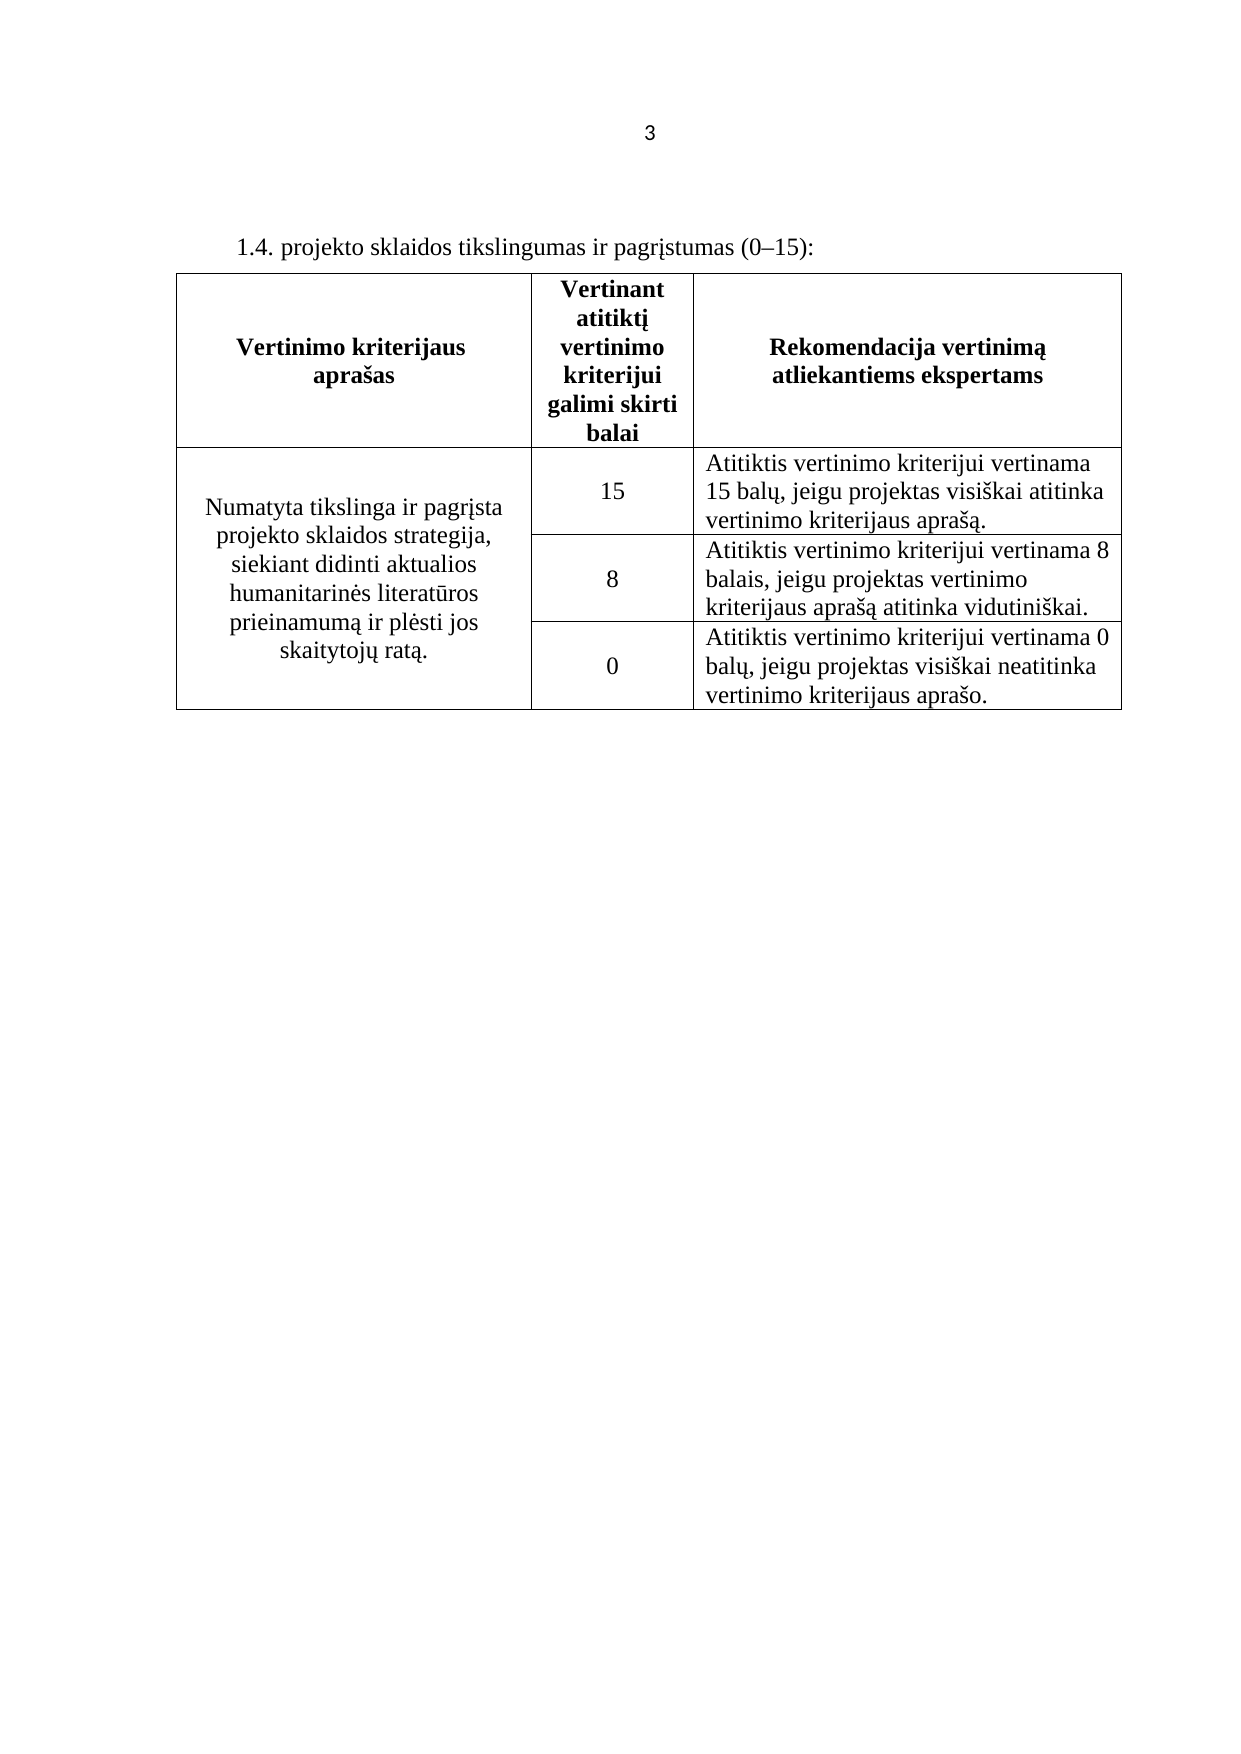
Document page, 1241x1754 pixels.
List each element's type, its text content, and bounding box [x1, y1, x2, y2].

text 1.4. projekto sklaidos tikslingumas ir pagrįstumas (0–15): [177, 232, 1072, 261]
table_header Rekomendacija vertinimą atliekantiems ekspertams [694, 274, 1121, 447]
table_cell Atitiktis vertinimo kriterijui vertinama 8 balais, jeigu projektas vertinimo kriterijaus aprašą atitinka vidutiniškai. [694, 535, 1121, 621]
table_cell Atitiktis vertinimo kriterijui vertinama 15 balų, jeigu projektas visiškai atitinka vertinimo kriterijaus aprašą. [694, 448, 1121, 534]
table_cell 0 [532, 622, 693, 708]
table_header Vertinimo kriterijaus aprašas [177, 274, 531, 447]
table_header Vertinant atitiktį vertinimo kriterijui galimi skirti balai [532, 274, 693, 447]
table_cell 8 [532, 535, 693, 621]
table_cell Atitiktis vertinimo kriterijui vertinama 0 balų, jeigu projektas visiškai neatitinka vertinimo kriterijaus aprašo. [694, 622, 1121, 708]
table_cell Numatyta tikslinga ir pagrįsta projekto sklaidos strategija, siekiant didinti aktualios humanitarinės literatūros prieinamumą ir plėsti jos skaitytojų ratą. [177, 448, 531, 708]
table_cell 15 [532, 448, 693, 534]
